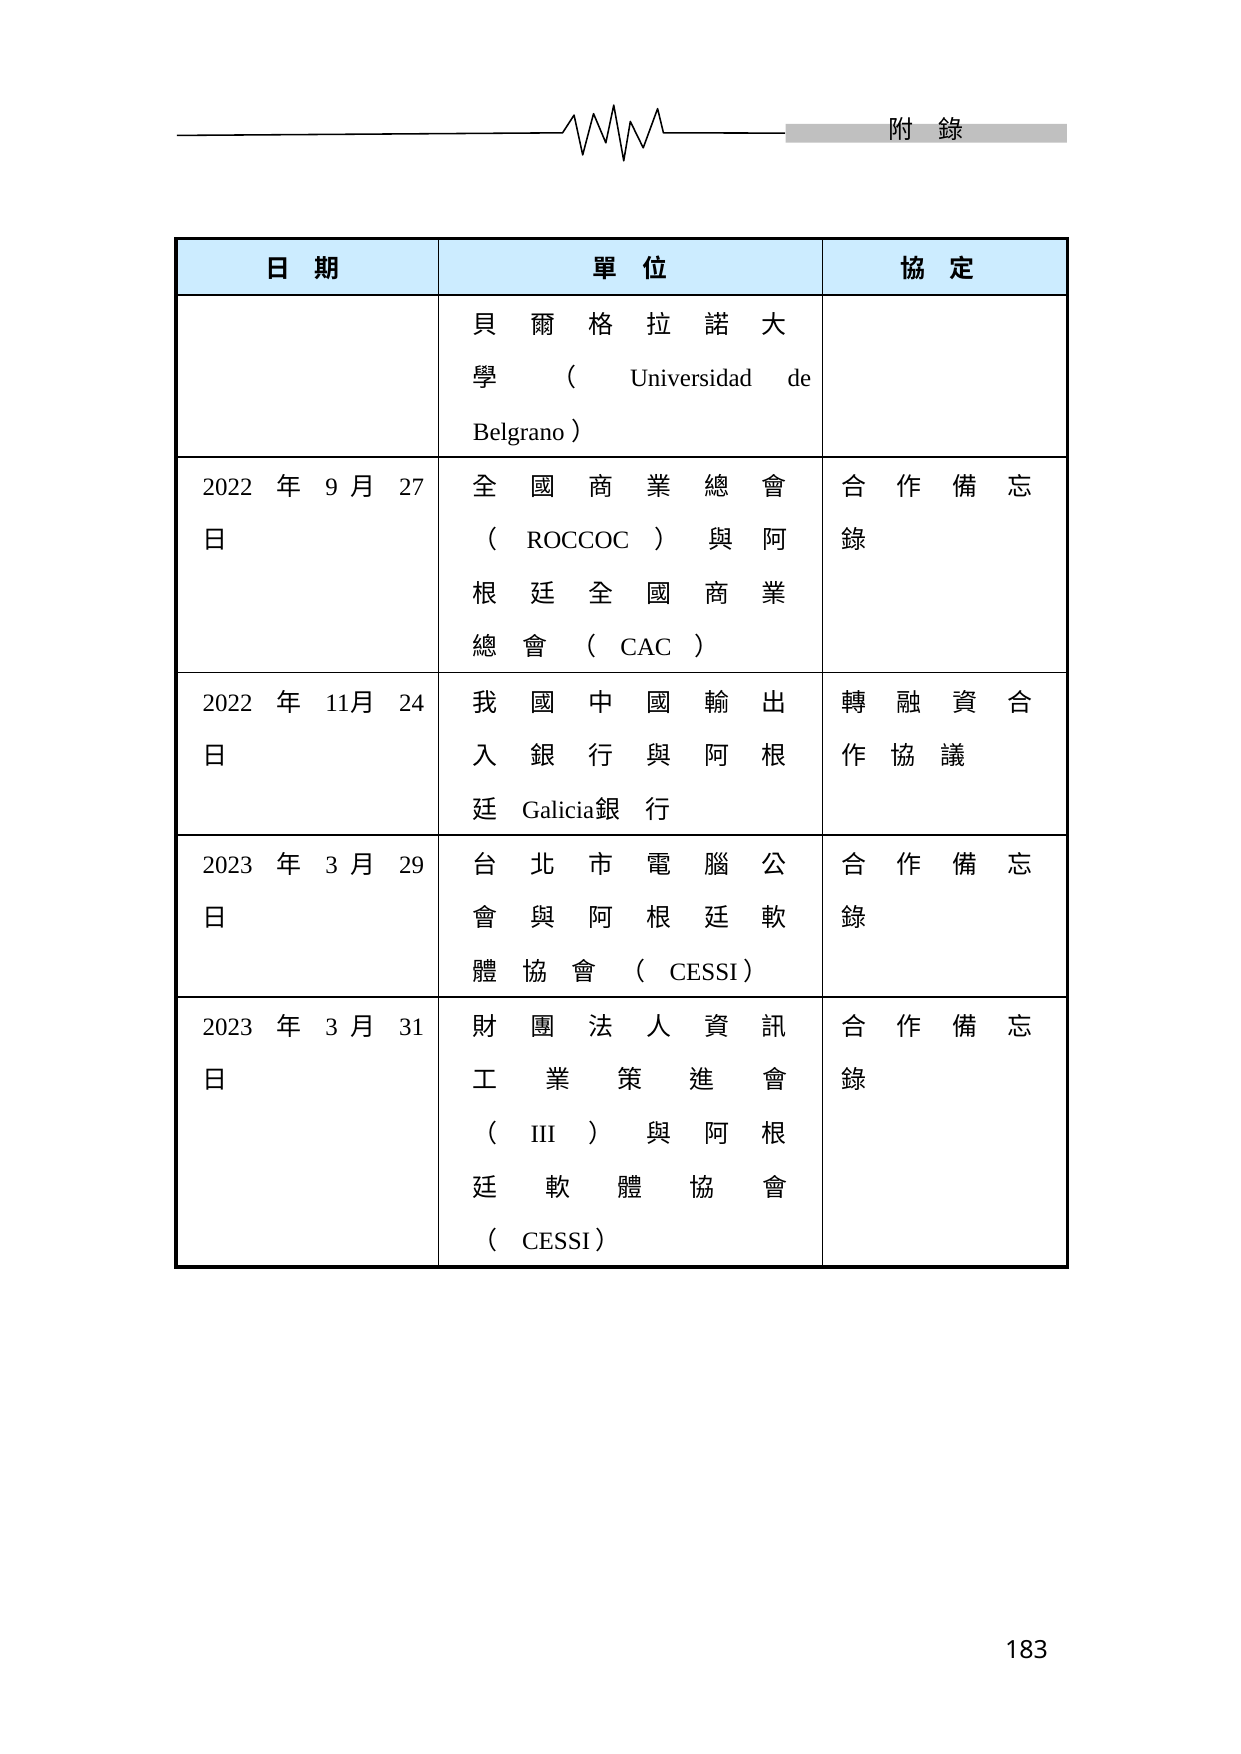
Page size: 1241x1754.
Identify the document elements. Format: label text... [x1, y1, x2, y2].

table_cell 合作備忘錄 [823, 836, 1066, 996]
table_cell 合作備忘錄 [823, 998, 1066, 1265]
table_cell 2022年9月27日 [178, 458, 438, 672]
table_header 單位 [439, 240, 822, 294]
table_cell 2023年3月31日 [178, 998, 438, 1265]
table_cell [178, 296, 438, 456]
table_header 日期 [178, 240, 438, 294]
table_cell 台北市電腦公會與阿根廷軟體協會（CESSI） [439, 836, 822, 996]
table_header 協定 [823, 240, 1066, 294]
table_cell 2022年11月24日 [178, 673, 438, 834]
table_cell 財團法人資訊工業策進會（III）與阿根廷軟體協會（CESSI） [439, 998, 822, 1265]
table_cell 貝爾格拉諾大學（Universidad de Belgrano） [439, 296, 822, 456]
table_cell 轉融資合作協議 [823, 673, 1066, 834]
table_cell 全國商業總會（ROCCOC）與阿根廷全國商業總會（CAC） [439, 458, 822, 672]
table_cell [823, 296, 1066, 456]
table_cell 2023年3月29日 [178, 836, 438, 996]
table_cell 我國中國輸出入銀行與阿根廷Galicia銀行 [439, 673, 822, 834]
table_cell 合作備忘錄 [823, 458, 1066, 672]
